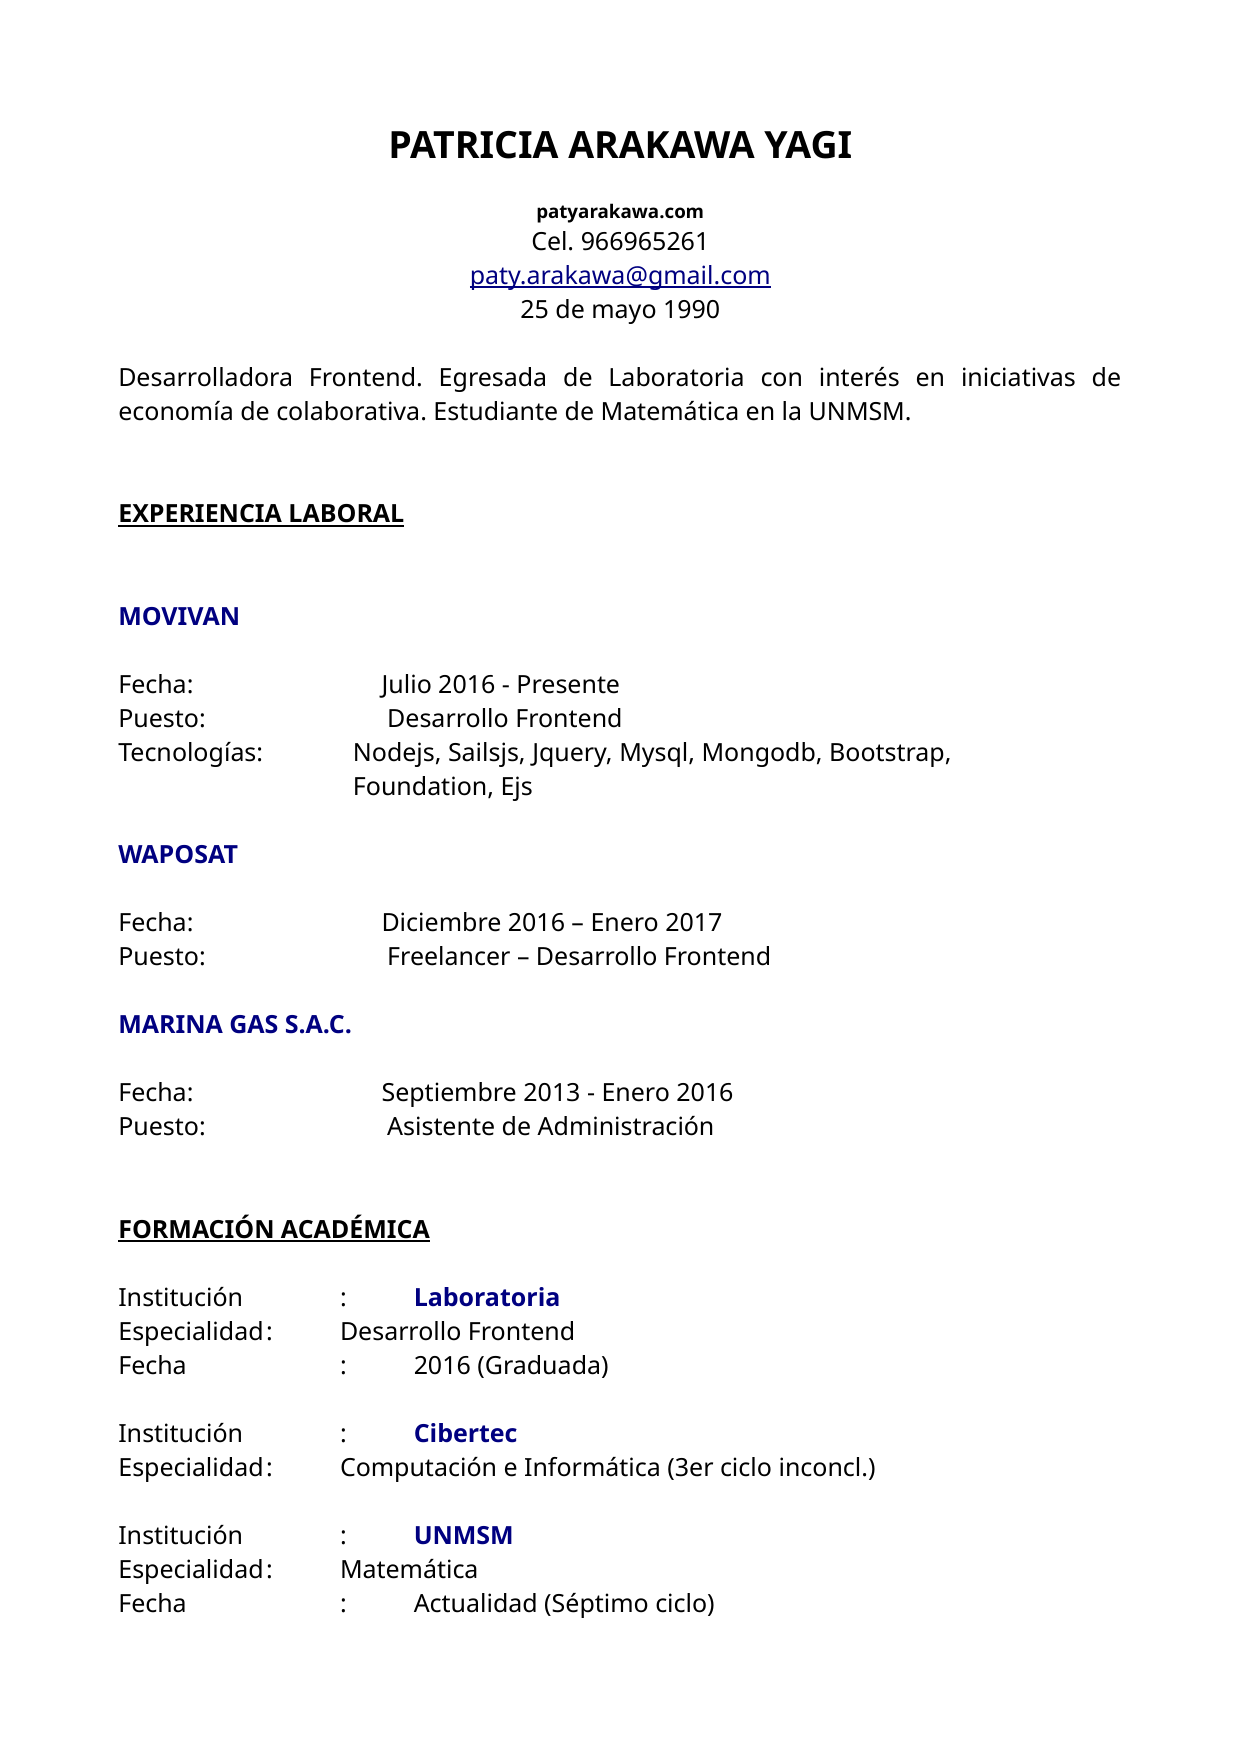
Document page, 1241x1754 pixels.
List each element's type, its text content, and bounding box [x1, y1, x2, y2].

text Fecha : Actualidad (Séptimo ciclo) [118, 1586, 1122, 1620]
text FORMACIÓN ACADÉMICA [118, 1211, 1122, 1245]
text Especialidad : Computación e Informática (3er ciclo inconcl.) [118, 1450, 1122, 1484]
text Puesto: Freelancer – Desarrollo Frontend [118, 939, 1122, 973]
text Cel. 966965261 [118, 223, 1122, 257]
text Tecnologías: Nodejs, Sailsjs, Jquery, Mysql, Mongodb, Bootstrap, Foundation, Ejs [118, 734, 1122, 802]
text Desarrolladora Frontend. Egresada de Laboratoria con interés en iniciativas de economía de colaborativa. Estudiante de Matemática en la UNMSM. [118, 360, 1122, 428]
text WAPOSAT [118, 837, 1122, 871]
text MOVIVAN [118, 598, 1122, 632]
text Fecha: Diciembre 2016 – Enero 2017 [118, 905, 1122, 939]
text Puesto: Asistente de Administración [118, 1109, 1122, 1143]
text Puesto: Desarrollo Frontend [118, 700, 1122, 734]
text Especialidad : Desarrollo Frontend [118, 1313, 1122, 1347]
text PATRICIA ARAKAWA YAGI [118, 118, 1122, 169]
text MARINA GAS S.A.C. [118, 1007, 1122, 1041]
text Institución : Cibertec [118, 1416, 1122, 1450]
text Especialidad : Matemática [118, 1552, 1122, 1586]
text paty.arakawa@gmail.com [118, 257, 1122, 292]
text Institución : Laboratoria [118, 1279, 1122, 1313]
text EXPERIENCIA LABORAL [118, 496, 1122, 530]
text Fecha: Septiembre 2013 - Enero 2016 [118, 1075, 1122, 1109]
text Fecha : 2016 (Graduada) [118, 1347, 1122, 1382]
text 25 de mayo 1990 [118, 292, 1122, 326]
text Institución : UNMSM [118, 1518, 1122, 1552]
text patyarakawa.com [118, 198, 1122, 223]
text Fecha: Julio 2016 - Presente [118, 666, 1122, 700]
